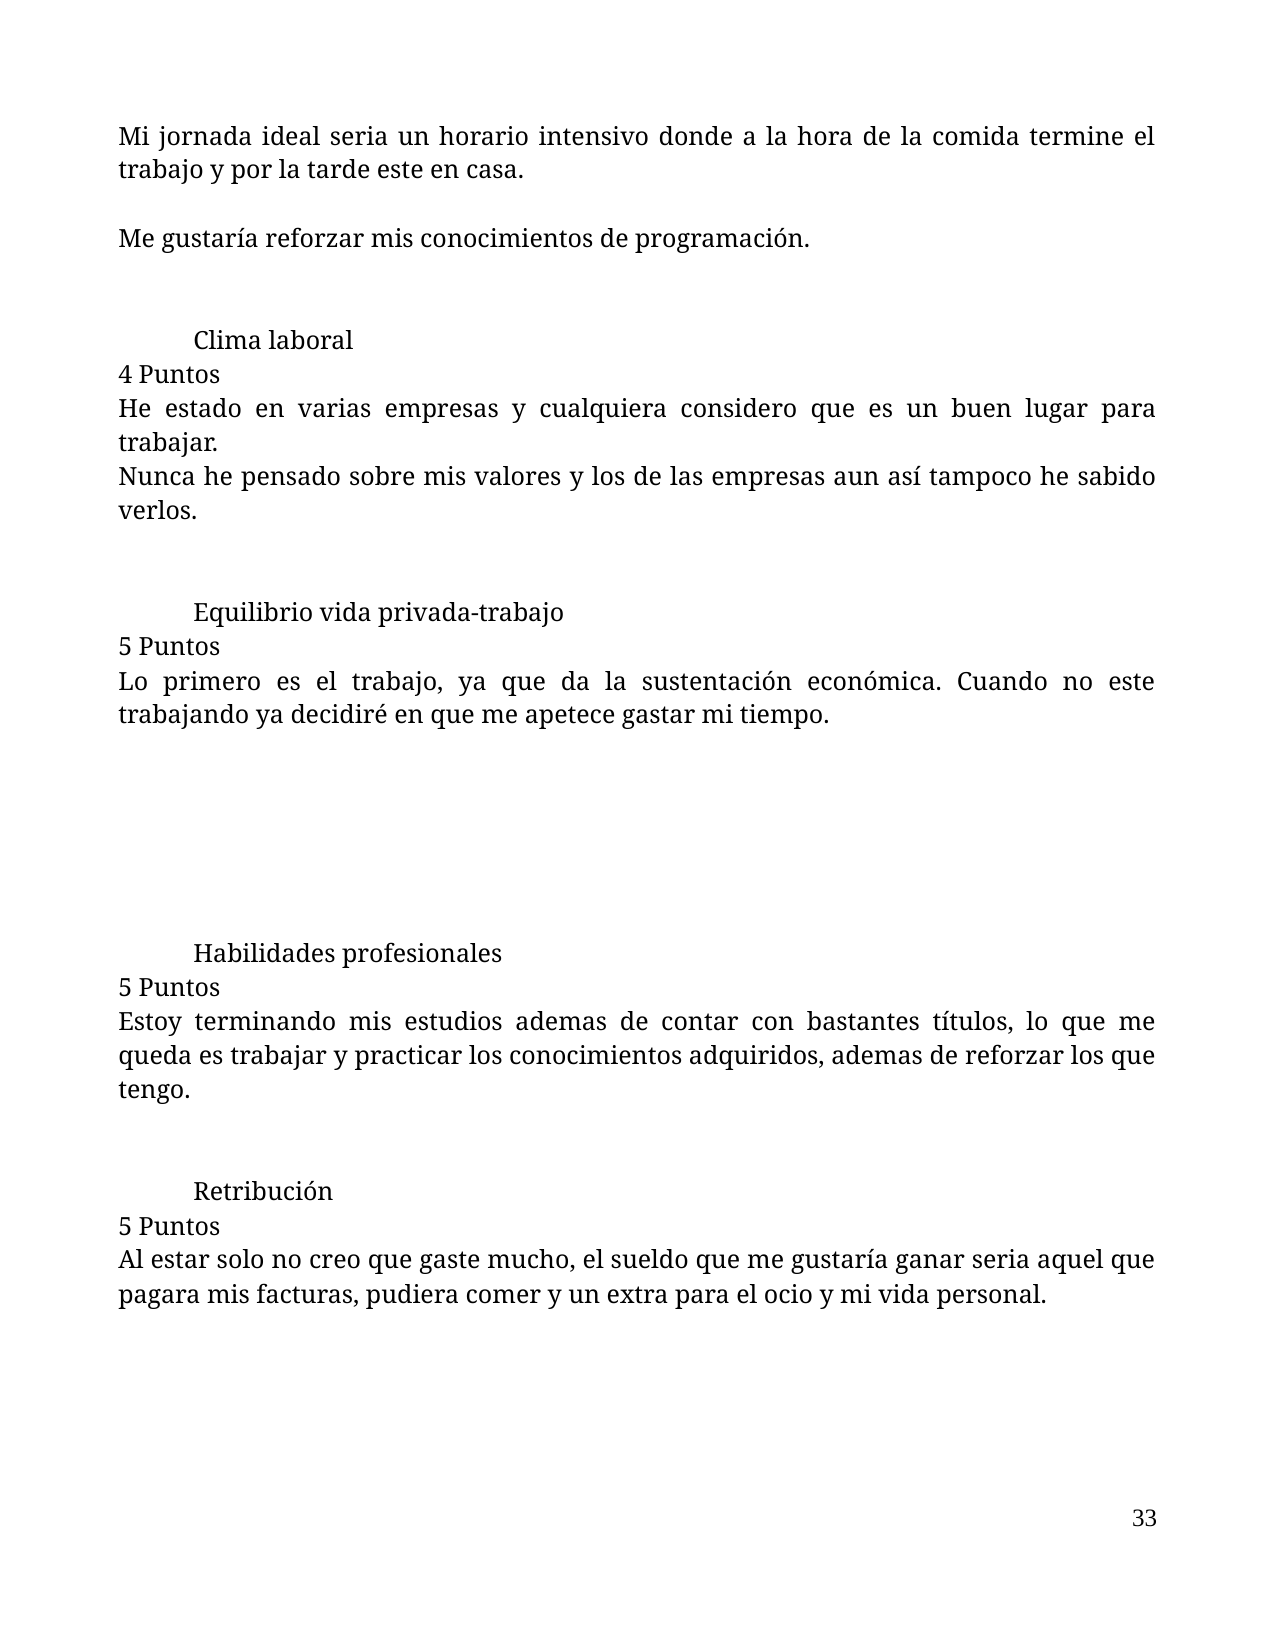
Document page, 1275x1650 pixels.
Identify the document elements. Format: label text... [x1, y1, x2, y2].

text 4 Puntos [118, 357, 1157, 391]
text Estoy terminando mis estudios ademas de contar con bastantes títulos, lo que me queda es trabajar y practicar los conocimientos adquiridos, ademas de reforzar los que tengo. [118, 1004, 1157, 1106]
text Habilidades profesionales [118, 936, 1157, 970]
text He estado en varias empresas y cualquiera considero que es un buen lugar para trabajar. [118, 391, 1157, 459]
text Clima laboral [118, 322, 1157, 357]
text Mi jornada ideal seria un horario intensivo donde a la hora de la comida termine el trabajo y por la tarde este en casa. [118, 118, 1157, 186]
text Nunca he pensado sobre mis valores y los de las empresas aun así tampoco he sabido verlos. [118, 459, 1157, 527]
text 5 Puntos [118, 970, 1157, 1004]
text 5 Puntos [118, 1208, 1157, 1242]
text Equilibrio vida privada-trabajo [118, 595, 1157, 629]
text Retribución [118, 1174, 1157, 1208]
text Me gustaría reforzar mis conocimientos de programación. [118, 220, 1157, 254]
text Al estar solo no creo que gaste mucho, el sueldo que me gustaría ganar seria aquel que pagara mis facturas, pudiera comer y un extra para el ocio y mi vida personal. [118, 1242, 1157, 1310]
text 5 Puntos [118, 629, 1157, 663]
text Lo primero es el trabajo, ya que da la sustentación económica. Cuando no este trabajando ya decidiré en que me apetece gastar mi tiempo. [118, 663, 1157, 731]
